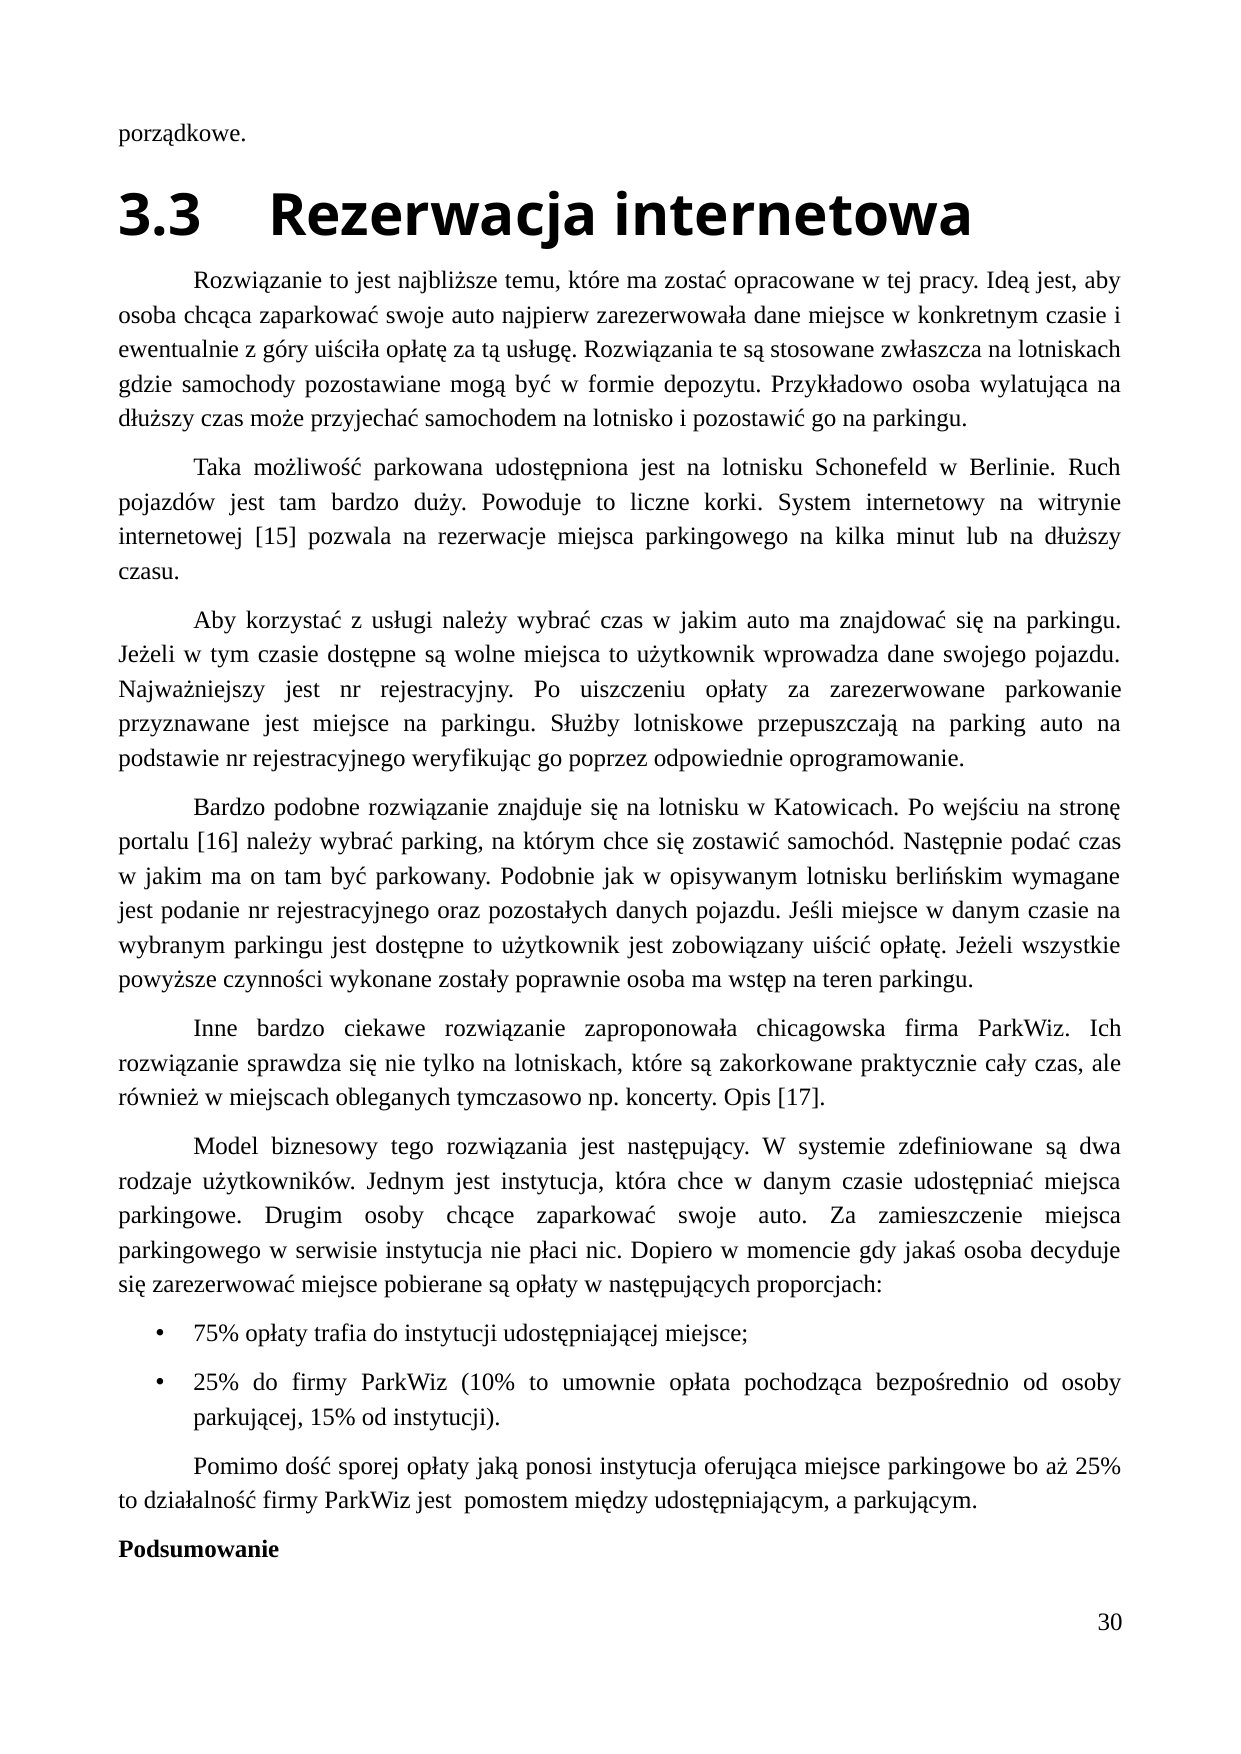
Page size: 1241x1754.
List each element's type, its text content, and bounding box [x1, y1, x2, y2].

text Model biznesowy tego rozwiązania jest następujący. W systemie zdefiniowane są dwa rodzaje użytkowników. Jednym jest instytucja, która chce w danym czasie udostępniać miejsca parkingowe. Drugim osoby chcące zaparkować swoje auto. Za zamieszczenie miejsca parkingowego w serwisie instytucja nie płaci nic. Dopiero w momencie gdy jakaś osoba decyduje się zarezerwować miejsce pobierane są opłaty w następujących proporcjach: [118, 1131, 1122, 1298]
list 25% do firmy ParkWiz (10% to umownie opłata pochodząca bezpośrednio od osoby parkującej, 15% od instytucji). [156, 1367, 1122, 1431]
text Bardzo podobne rozwiązanie znajduje się na lotnisku w Katowicach. Po wejściu na stronę portalu [16] należy wybrać parking, na którym chce się zostawić samochód. Następnie podać czas w jakim ma on tam być parkowany. Podobnie jak w opisywanym lotnisku berlińskim wymagane jest podanie nr rejestracyjnego oraz pozostałych danych pojazdu. Jeśli miejsce w danym czasie na wybranym parkingu jest dostępne to użytkownik jest zobowiązany uiścić opłatę. Jeżeli wszystkie powyższe czynności wykonane zostały poprawnie osoba ma wstęp na teren parkingu. [118, 792, 1122, 993]
text Pomimo dość sporej opłaty jaką ponosi instytucja oferująca miejsce parkingowe bo aż 25% to działalność firmy ParkWiz jest pomostem między udostępniającym, a parkującym. [118, 1451, 1122, 1514]
subtitle Rezerwacja internetowa [118, 173, 1122, 253]
text Rozwiązanie to jest najbliższe temu, które ma zostać opracowane w tej pracy. Ideą jest, aby osoba chcąca zaparkować swoje auto najpierw zarezerwowała dane miejsce w konkretnym czasie i ewentualnie z góry uiściła opłatę za tą usługę. Rozwiązania te są stosowane zwłaszcza na lotniskach gdzie samochody pozostawiane mogą być w formie depozytu. Przykładowo osoba wylatująca na dłuższy czas może przyjechać samochodem na lotnisko i pozostawić go na parkingu. [118, 265, 1122, 432]
text Podsumowanie [118, 1534, 1122, 1563]
list 75% opłaty trafia do instytucji udostępniającej miejsce; [156, 1318, 1122, 1347]
text Taka możliwość parkowana udostępniona jest na lotnisku Schonefeld w Berlinie. Ruch pojazdów jest tam bardzo duży. Powoduje to liczne korki. System internetowy na witrynie internetowej [15] pozwala na rezerwacje miejsca parkingowego na kilka minut lub na dłuższy czasu. [118, 452, 1122, 584]
text Aby korzystać z usługi należy wybrać czas w jakim auto ma znajdować się na parkingu. Jeżeli w tym czasie dostępne są wolne miejsca to użytkownik wprowadza dane swojego pojazdu. Najważniejszy jest nr rejestracyjny. Po uiszczeniu opłaty za zarezerwowane parkowanie przyznawane jest miejsce na parkingu. Służby lotniskowe przepuszczają na parking auto na podstawie nr rejestracyjnego weryfikując go poprzez odpowiednie oprogramowanie. [118, 605, 1122, 772]
text porządkowe. [118, 118, 1122, 147]
text Inne bardzo ciekawe rozwiązanie zaproponowała chicagowska firma ParkWiz. Ich rozwiązanie sprawdza się nie tylko na lotniskach, które są zakorkowane praktycznie cały czas, ale również w miejscach obleganych tymczasowo np. koncerty. Opis [17]. [118, 1013, 1122, 1111]
